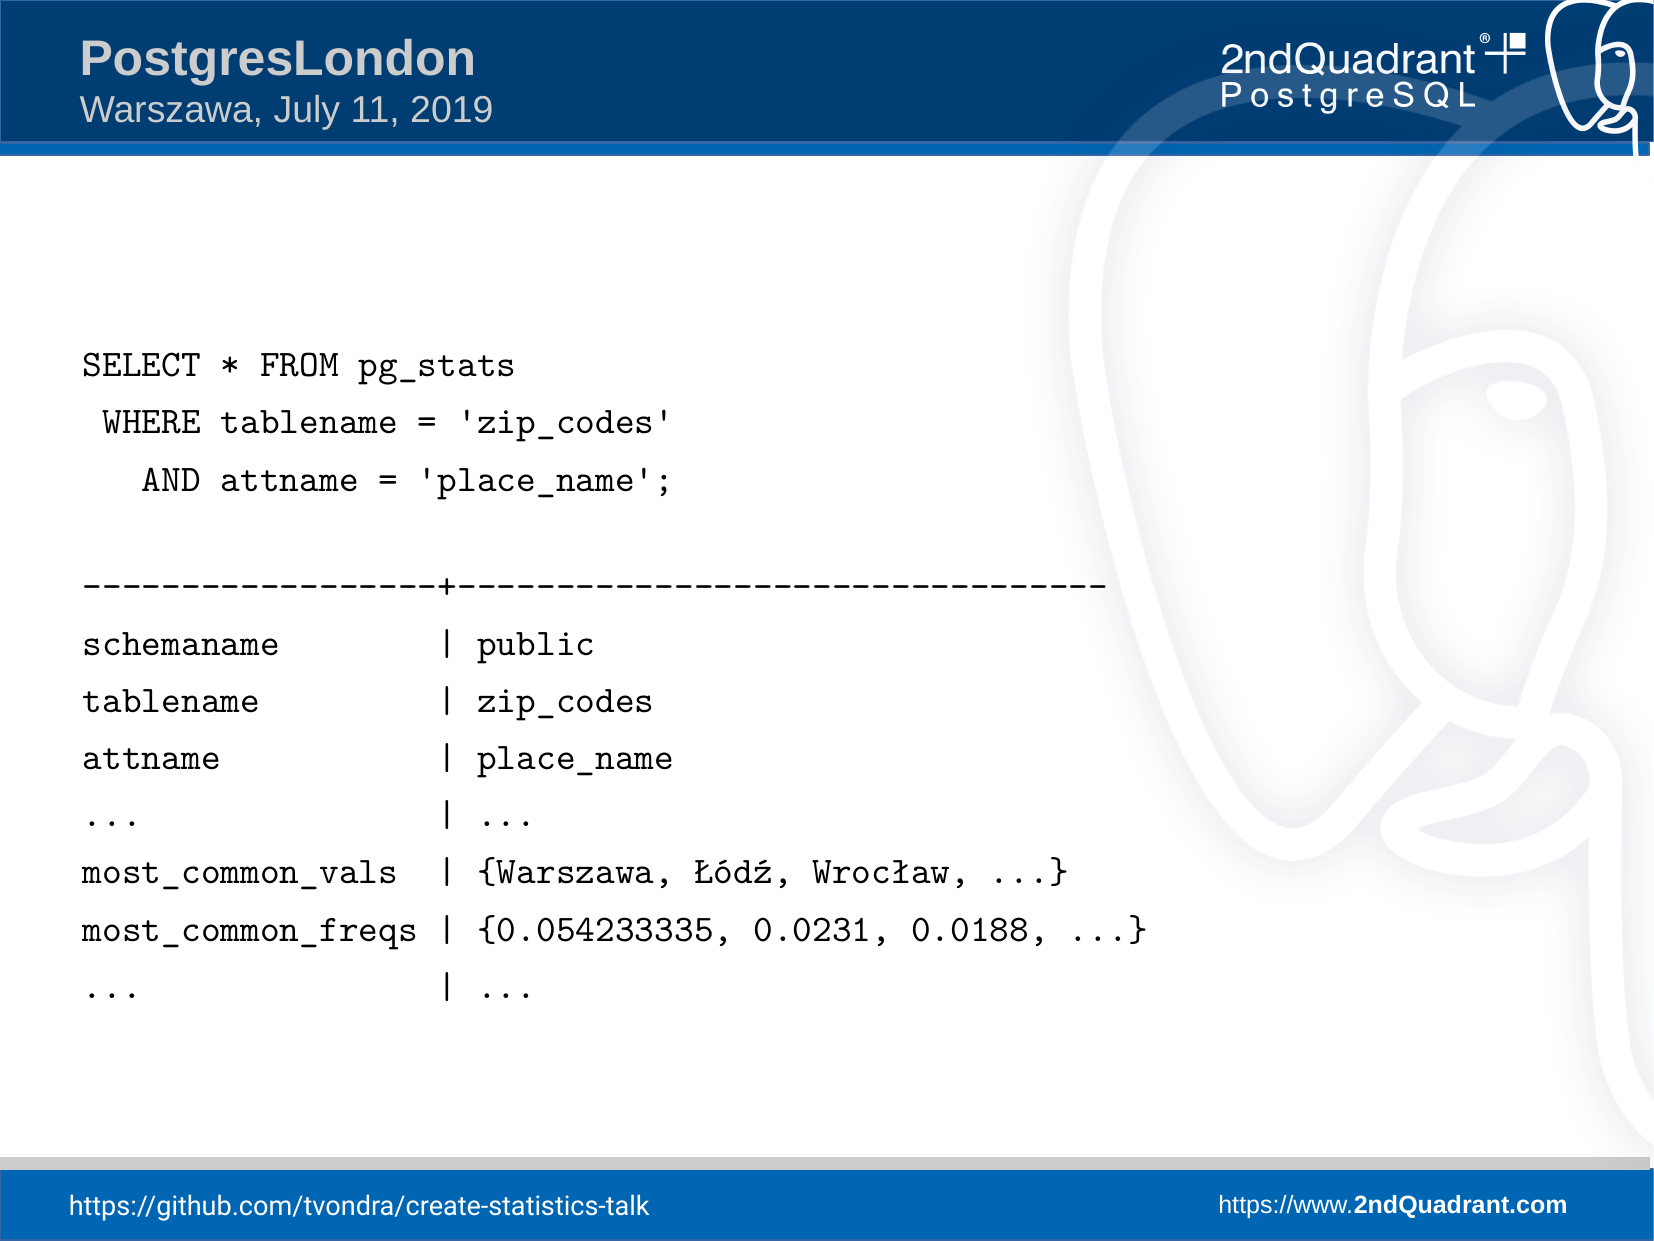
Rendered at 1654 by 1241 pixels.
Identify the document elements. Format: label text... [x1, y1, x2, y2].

picture [632, 0, 1654, 1241]
list SELECT * FROM pg_stats WHERE tablename = 'zip_codes' AND attname = 'place_name'; ------------------+--------------------------------- schemaname | public tablename | zip_codes attname | place_name ... | ... most_common_vals | {Warszawa, Łódź, Wrocław, ...} most_common_freqs | {0.054233335, 0.0231, 0.0188, ...} ... | ... [82, 331, 1571, 1051]
